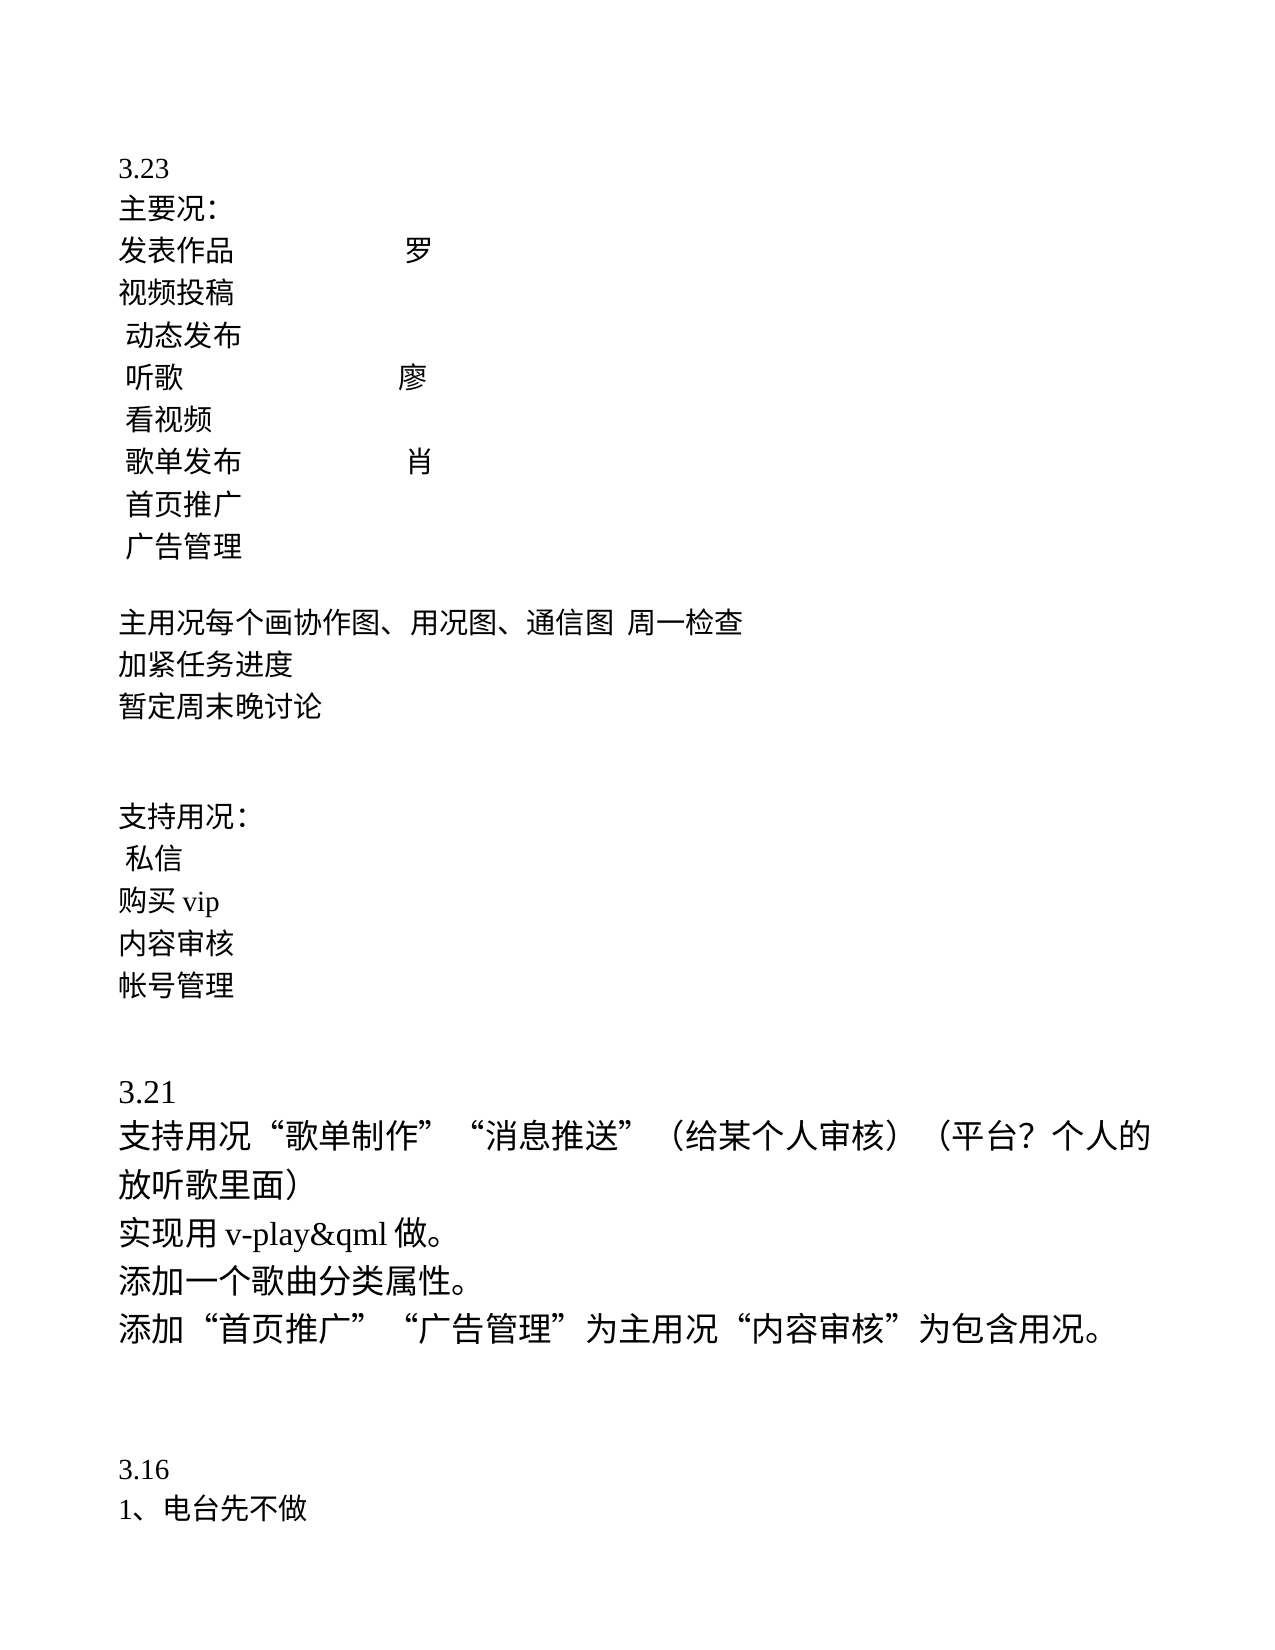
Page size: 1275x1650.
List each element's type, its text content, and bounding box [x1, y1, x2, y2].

text 看视频 [118, 397, 1157, 439]
text 主要况： [118, 185, 1157, 227]
text 1、电台先不做 [118, 1486, 1157, 1528]
text 实现用v-play&qml做。 [118, 1207, 1157, 1255]
text 发表作品 罗 [118, 227, 1157, 270]
text 支持用况“歌单制作”“消息推送”（给某个人审核）（平台？个人的放听歌里面） [118, 1110, 1157, 1207]
text 支持用况： [118, 793, 1157, 836]
text 加紧任务进度 [118, 642, 1157, 684]
text 内容审核 [118, 920, 1157, 962]
text 首页推广 [118, 481, 1157, 523]
text 听歌 廖 [118, 354, 1157, 397]
text 视频投稿 [118, 270, 1157, 312]
text 私信 [118, 836, 1157, 878]
text 暂定周末晚讨论 [118, 684, 1157, 726]
text 歌单发布 肖 [118, 439, 1157, 481]
text 3.23 [118, 152, 1157, 185]
text 添加一个歌曲分类属性。 [118, 1255, 1157, 1303]
text 帐号管理 [118, 962, 1157, 1005]
text 3.21 [118, 1072, 1157, 1110]
text 3.16 [118, 1452, 1157, 1486]
text 购买vip [118, 878, 1157, 920]
text 广告管理 [118, 523, 1157, 566]
text 添加“首页推广”“广告管理”为主用况“内容审核”为包含用况。 [118, 1303, 1157, 1351]
text 主用况每个画协作图、用况图、通信图 周一检查 [118, 599, 1157, 642]
text 动态发布 [118, 312, 1157, 354]
